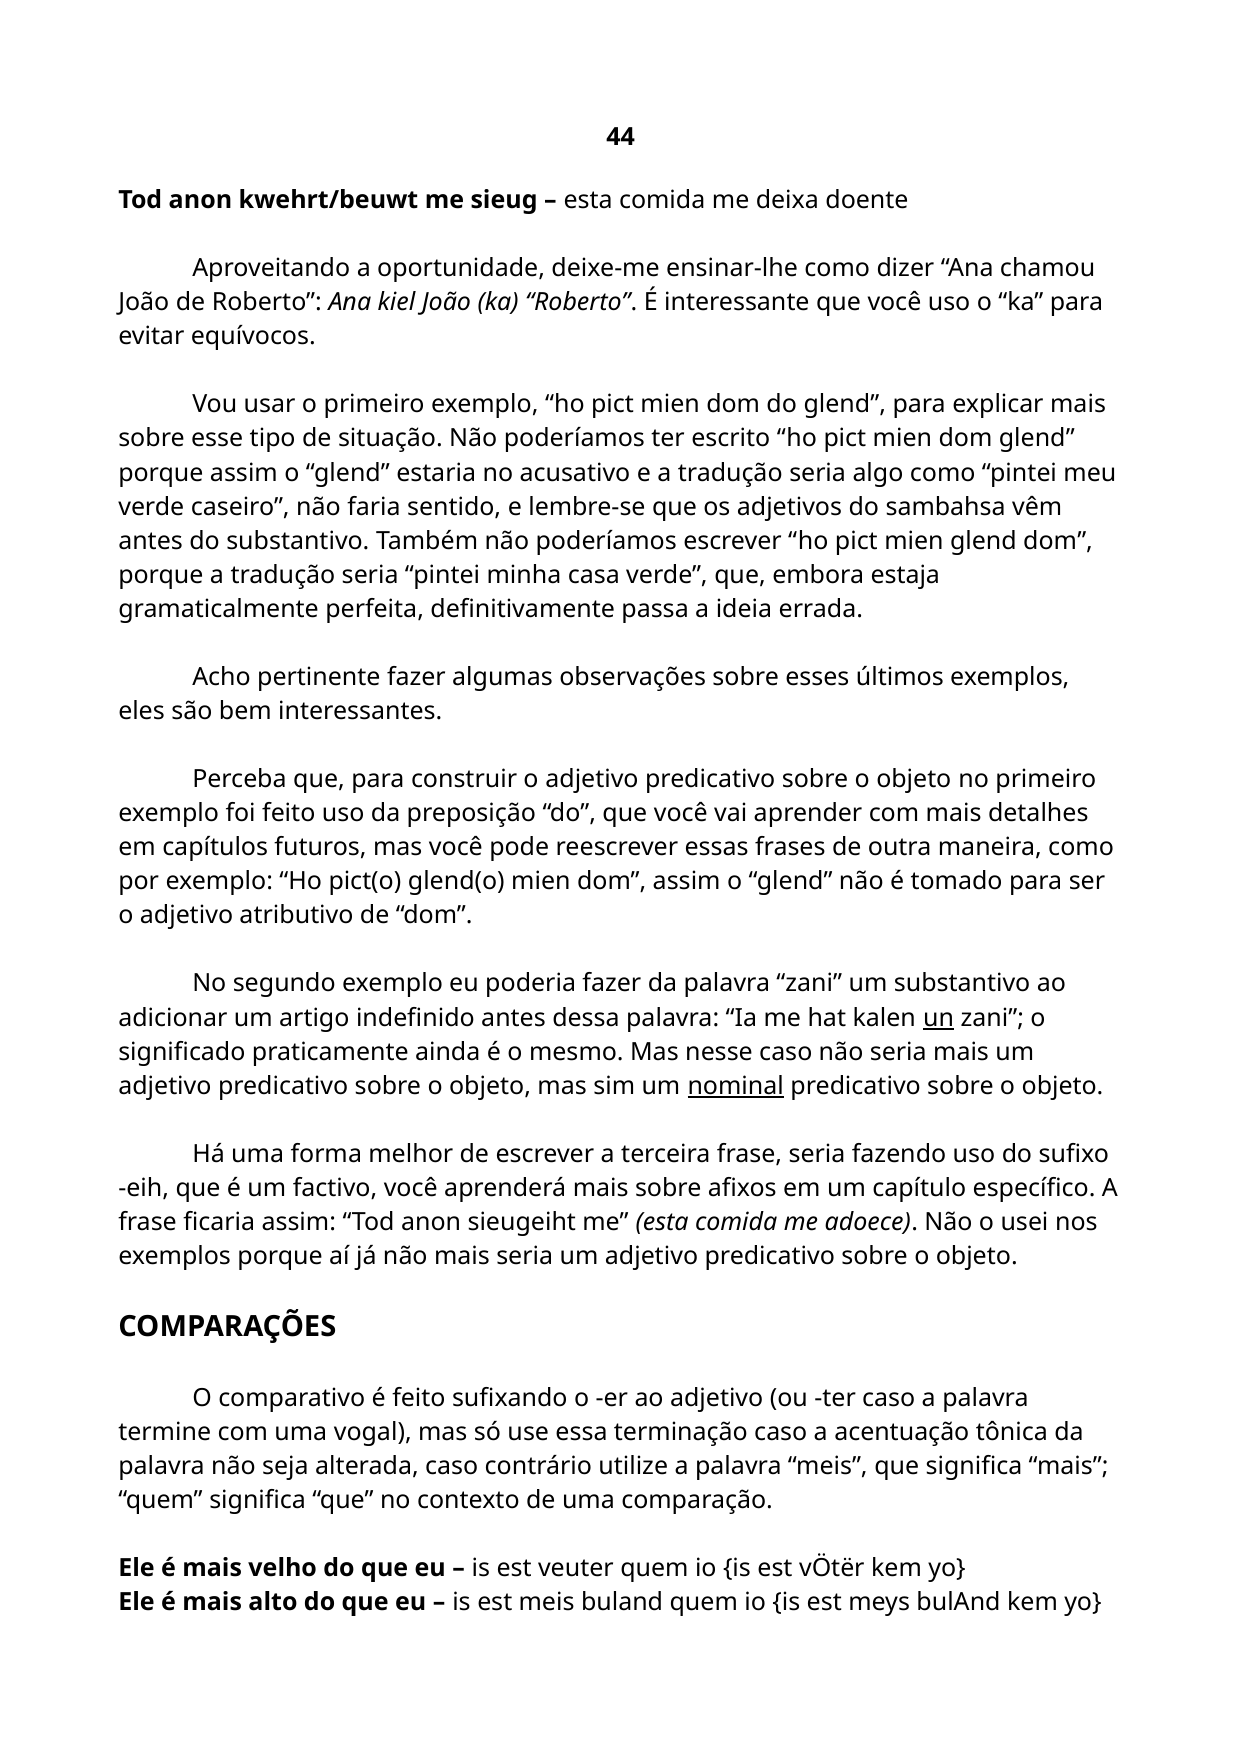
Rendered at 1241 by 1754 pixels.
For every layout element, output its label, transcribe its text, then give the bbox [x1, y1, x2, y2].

text O comparativo é feito sufixando o -er ao adjetivo (ou -ter caso a palavra termine com uma vogal), mas só use essa terminação caso a acentuação tônica da palavra não seja alterada, caso contrário utilize a palavra “meis”, que significa “mais”; “quem” significa “que” no contexto de uma comparação. [118, 1379, 1123, 1516]
text No segundo exemplo eu poderia fazer da palavra “zani” um substantivo ao adicionar um artigo indefinido antes dessa palavra: “Ia me hat kalen un zani”; o significado praticamente ainda é o mesmo. Mas nesse caso não seria mais um adjetivo predicativo sobre o objeto, mas sim um nominal predicativo sobre o objeto. [118, 965, 1123, 1101]
text Aproveitando a oportunidade, deixe-me ensinar-lhe como dizer “Ana chamou João de Roberto”: Ana kiel João (ka) “Roberto”. É interessante que você uso o “ka” para evitar equívocos. [118, 250, 1123, 352]
text Há uma forma melhor de escrever a terceira frase, seria fazendo uso do sufixo -eih, que é um factivo, você aprenderá mais sobre afixos em um capítulo específico. A frase ficaria assim: “Tod anon sieugeiht me” (esta comida me adoece). Não o usei nos exemplos porque aí já não mais seria um adjetivo predicativo sobre o objeto. [118, 1135, 1123, 1272]
text Acho pertinente fazer algumas observações sobre esses últimos exemplos, eles são bem interessantes. [118, 658, 1123, 727]
text Vou usar o primeiro exemplo, “ho pict mien dom do glend”, para explicar mais sobre esse tipo de situação. Não poderíamos ter escrito “ho pict mien dom glend” porque assim o “glend” estaria no acusativo e a tradução seria algo como “pintei meu verde caseiro”, não faria sentido, e lembre-se que os adjetivos do sambahsa vêm antes do substantivo. Também não poderíamos escrever “ho pict mien glend dom”, porque a tradução seria “pintei minha casa verde”, que, embora estaja gramaticalmente perfeita, definitivamente passa a ideia errada. [118, 386, 1123, 624]
text Ele é mais velho do que eu – is est veuter quem io {is est vÖtër kem yo} [118, 1550, 1123, 1584]
text Perceba que, para construir o adjetivo predicativo sobre o objeto no primeiro exemplo foi feito uso da preposição “do”, que você vai aprender com mais detalhes em capítulos futuros, mas você pode reescrever essas frases de outra maneira, como por exemplo: “Ho pict(o) glend(o) mien dom”, assim o “glend” não é tomado para ser o adjetivo atributivo de “dom”. [118, 761, 1123, 931]
subtitle COMPARAÇÕES [118, 1306, 1123, 1345]
text Ele é mais alto do que eu – is est meis buland quem io {is est meys bulAnd kem yo} [118, 1584, 1123, 1618]
text Tod anon kwehrt/beuwt me sieug – esta comida me deixa doente [118, 182, 1123, 216]
